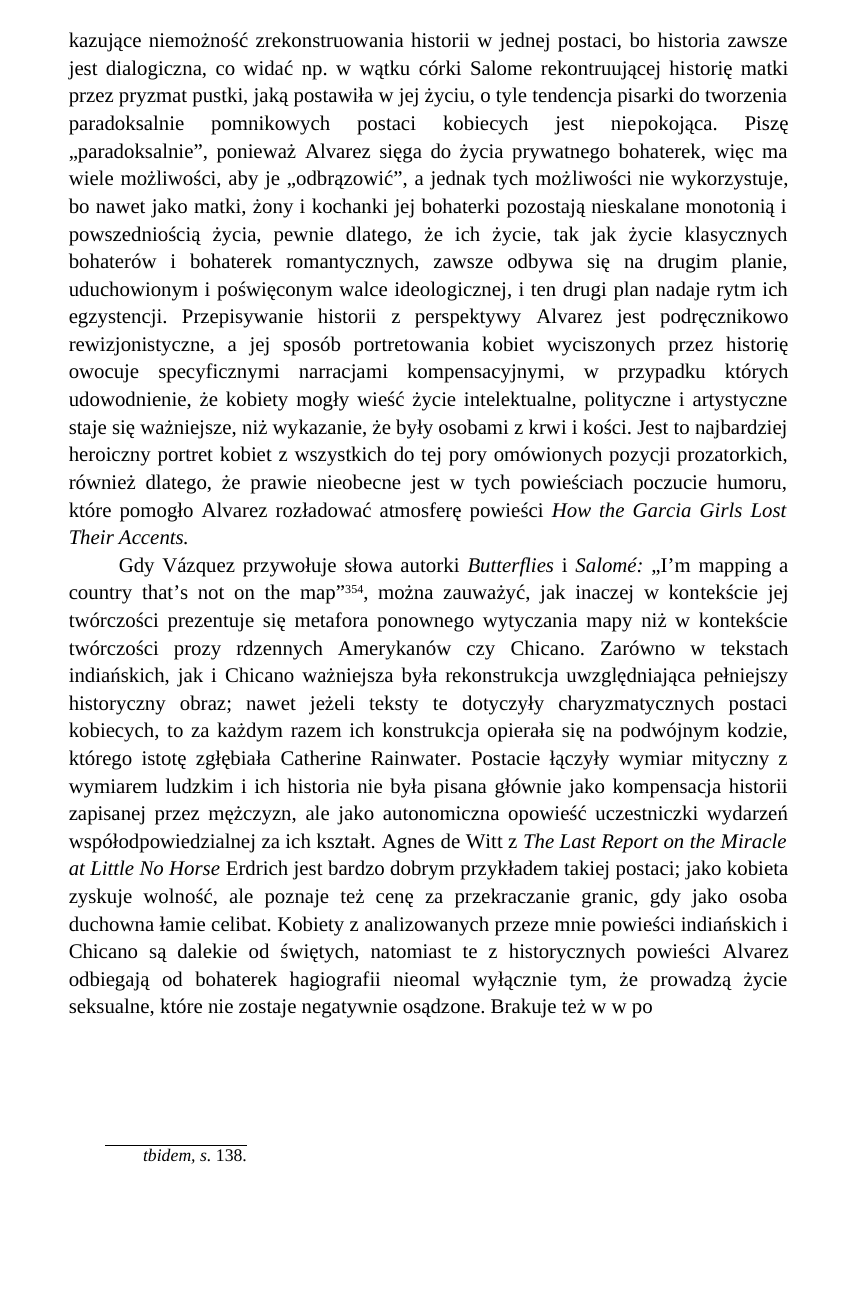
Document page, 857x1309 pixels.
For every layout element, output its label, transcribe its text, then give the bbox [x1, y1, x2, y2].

text tbidem, s. 138. [105, 1146, 247, 1166]
text Gdy Vázquez przywołuje słowa autorki Butterflies i Salomé: „I’m map­ping a country that’s not on the map”354, można zauważyć, jak inaczej w kon­tekście jej twórczości prezentuje się metafora ponownego wytyczania mapy niż w kontekście twórczości prozy rdzennych Amerykanów czy Chicano. Za­równo w tekstach indiańskich, jak i Chicano ważniejsza była rekonstrukcja uwzględniająca pełniejszy historyczny obraz; nawet jeżeli teksty te dotyczyły charyzmatycznych postaci kobiecych, to za każdym razem ich konstrukcja opierała się na podwójnym kodzie, którego istotę zgłębiała Catherine Rainwa­ter. Postacie łączyły wymiar mityczny z wymiarem ludzkim i ich historia nie była pisana głównie jako kompensacja historii zapisanej przez mężczyzn, ale jako autonomiczna opowieść uczestniczki wydarzeń współodpowiedzialnej za ich kształt. Agnes de Witt z The Last Report on the Miracle at Little No Horse Erdrich jest bardzo dobrym przykładem takiej postaci; jako kobieta zyskuje wolność, ale poznaje też cenę za przekraczanie granic, gdy jako osoba duchow­na łamie celibat. Kobiety z analizowanych przeze mnie powieści indiańskich i Chicano są dalekie od świętych, natomiast te z historycznych powieści Alva­rez odbiegają od bohaterek hagiografii nieomal wyłącznie tym, że prowadzą życie seksualne, które nie zostaje negatywnie osądzone. Brakuje też w w po­ [68, 553, 788, 1018]
text kazujące niemożność zrekonstruowania historii w jednej postaci, bo historia zawsze jest dialogiczna, co widać np. w wątku córki Salome rekontruującej hi­storię matki przez pryzmat pustki, jaką postawiła w jej życiu, o tyle tendencja pisarki do tworzenia paradoksalnie pomnikowych postaci kobiecych jest nie­pokojąca. Piszę „paradoksalnie”, ponieważ Alvarez sięga do życia prywatnego bohaterek, więc ma wiele możliwości, aby je „odbrązowić”, a jednak tych moż­liwości nie wykorzystuje, bo nawet jako matki, żony i kochanki jej bohaterki pozostają nieskalane monotonią i powszedniością życia, pewnie dlatego, że ich życie, tak jak życie klasycznych bohaterów i bohaterek romantycznych, zawsze odbywa się na drugim planie, uduchowionym i poświęconym walce ideolo­gicznej, i ten drugi plan nadaje rytm ich egzystencji. Przepisywanie historii z perspektywy Alvarez jest podręcznikowo rewizjonistyczne, a jej sposób por­tretowania kobiet wyciszonych przez historię owocuje specyficznymi narracja­mi kompensacyjnymi, w przypadku których udowodnienie, że kobiety mogły wieść życie intelektualne, polityczne i artystyczne staje się ważniejsze, niż wy­kazanie, że były osobami z krwi i kości. Jest to najbardziej heroiczny portret kobiet z wszystkich do tej pory omówionych pozycji prozatorkich, również dlatego, że prawie nieobecne jest w tych powieściach poczucie humoru, które pomogło Alvarez rozładować atmosferę powieści How the Garcia Girls Lost Their Accents. [68, 28, 788, 549]
